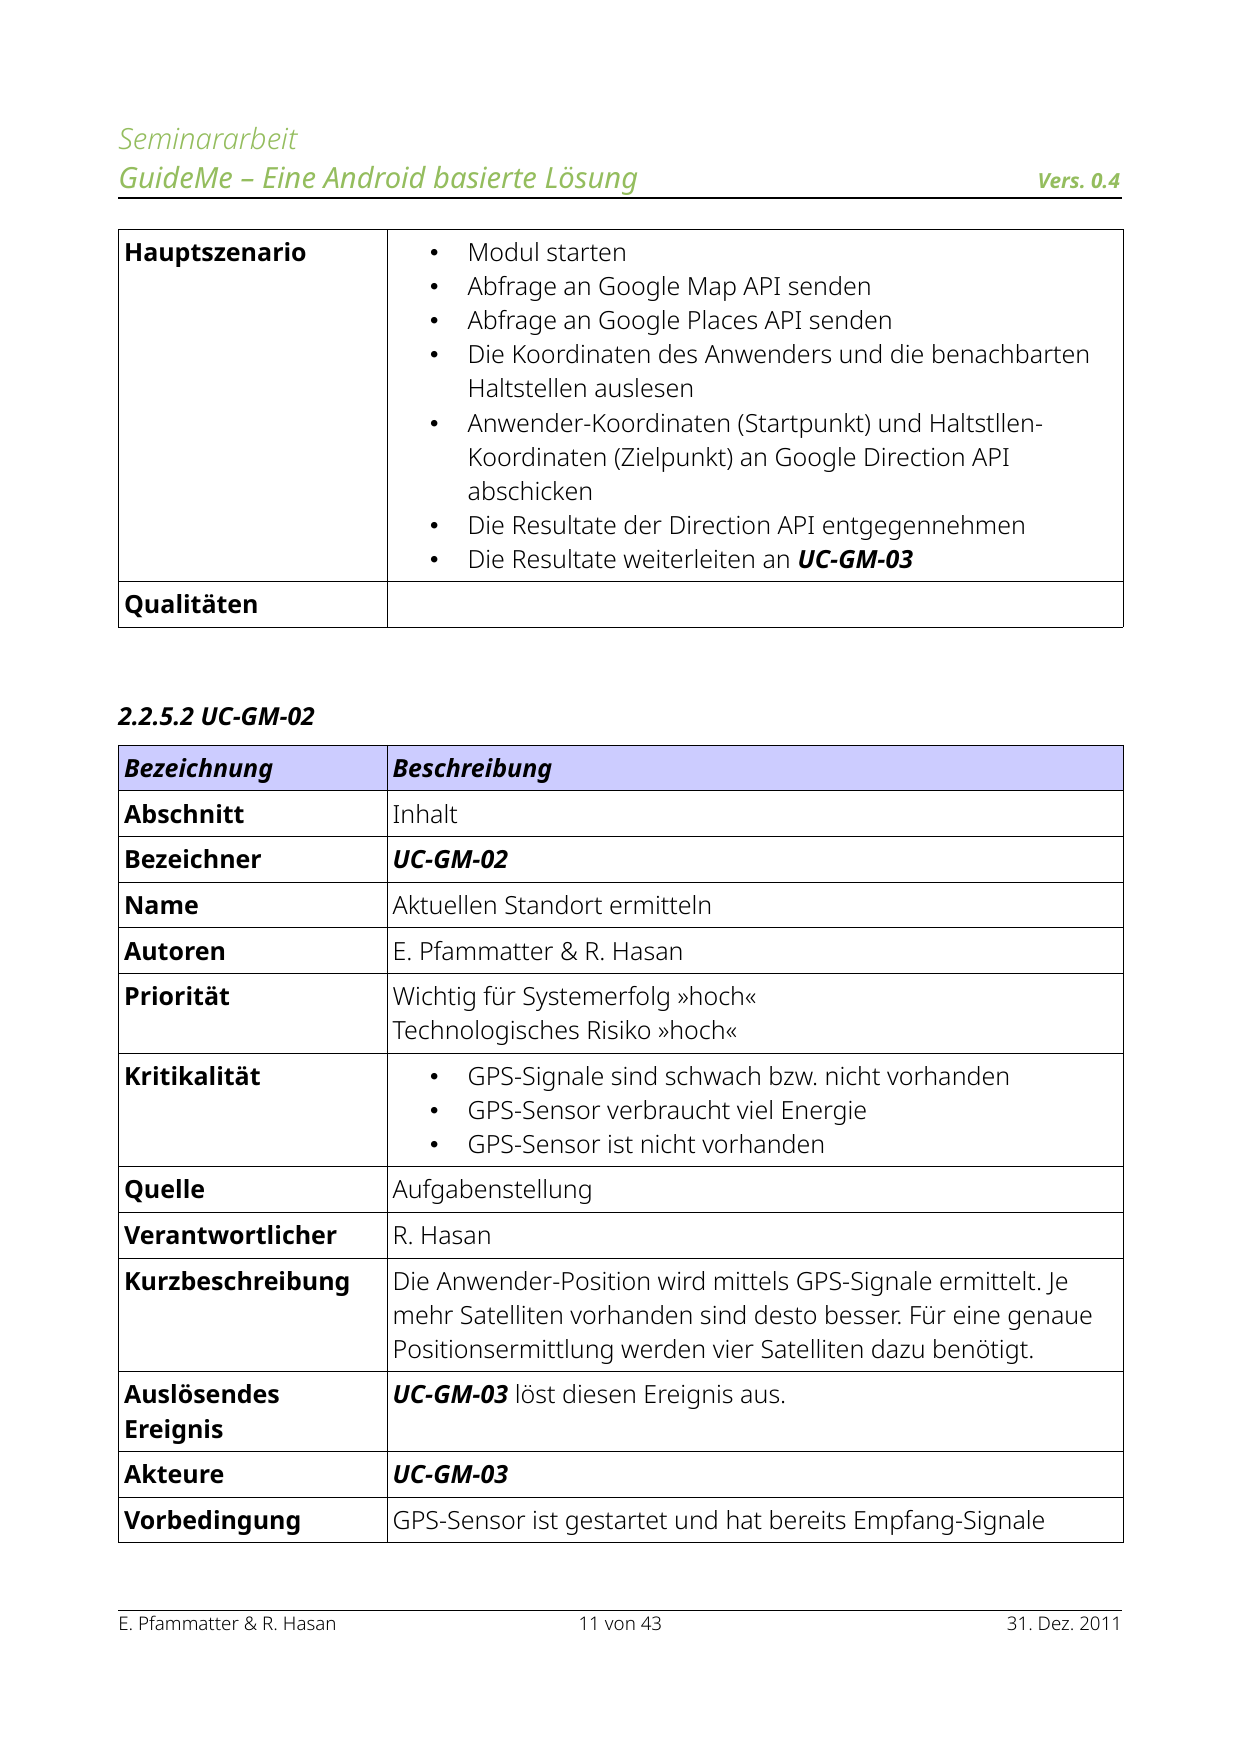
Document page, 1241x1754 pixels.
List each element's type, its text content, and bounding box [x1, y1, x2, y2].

table_cell Modul starten Abfrage an Google Map API senden Abfrage an Google Places API senden Die Koordinaten des Anwenders und die benachbarten Haltstellen auslesen Anwender-Koordinaten (Startpunkt) und Haltstllen-Koordinaten (Zielpunkt) an Google Direction API abschicken Die Resultate der Direction API entgegennehmen Die Resultate weiterleiten an UC-GM-03 [388, 230, 1123, 581]
table_cell GPS-Sensor ist gestartet und hat bereits Empfang-Signale [388, 1498, 1123, 1542]
table_cell Quelle [119, 1167, 387, 1212]
table_cell Akteure [119, 1452, 387, 1497]
table_cell Aufgabenstellung [388, 1167, 1123, 1212]
table_cell Autoren [119, 928, 387, 973]
table_cell Kritikalität [119, 1054, 387, 1166]
table_header Bezeichnung [119, 746, 387, 790]
table_cell Abschnitt [119, 791, 387, 836]
table_header Beschreibung [388, 746, 1123, 790]
table_cell UC-GM-03 [388, 1452, 1123, 1497]
table_cell UC-GM-02 [388, 837, 1123, 882]
table_cell Bezeichner [119, 837, 387, 882]
table_cell Aktuellen Standort ermitteln [388, 883, 1123, 927]
subtitle 2.2.5.2 UC-GM-02 [118, 698, 1122, 732]
table_cell Vorbedingung [119, 1498, 387, 1542]
table_cell UC-GM-03 löst diesen Ereignis aus. [388, 1372, 1123, 1451]
table_cell Verantwortlicher [119, 1213, 387, 1258]
table_cell Name [119, 883, 387, 927]
table_cell GPS-Signale sind schwach bzw. nicht vorhanden GPS-Sensor verbraucht viel Energie GPS-Sensor ist nicht vorhanden [388, 1054, 1123, 1166]
table_cell Die Anwender-Position wird mittels GPS-Signale ermittelt. Je mehr Satelliten vorhanden sind desto besser. Für eine genaue Positionsermittlung werden vier Satelliten dazu benötigt. [388, 1259, 1123, 1371]
table_cell Wichtig für Systemerfolg »hoch« Technologisches Risiko »hoch« [388, 974, 1123, 1053]
table_cell Priorität [119, 974, 387, 1053]
table_cell Auslösendes Ereignis [119, 1372, 387, 1451]
table_cell Qualitäten [119, 582, 387, 627]
table_cell Hauptszenario [119, 230, 387, 581]
table_cell Inhalt [388, 791, 1123, 836]
table_cell [388, 582, 1123, 627]
table_cell Kurzbeschreibung [119, 1259, 387, 1371]
table_cell R. Hasan [388, 1213, 1123, 1258]
table_cell E. Pfammatter & R. Hasan [388, 928, 1123, 973]
